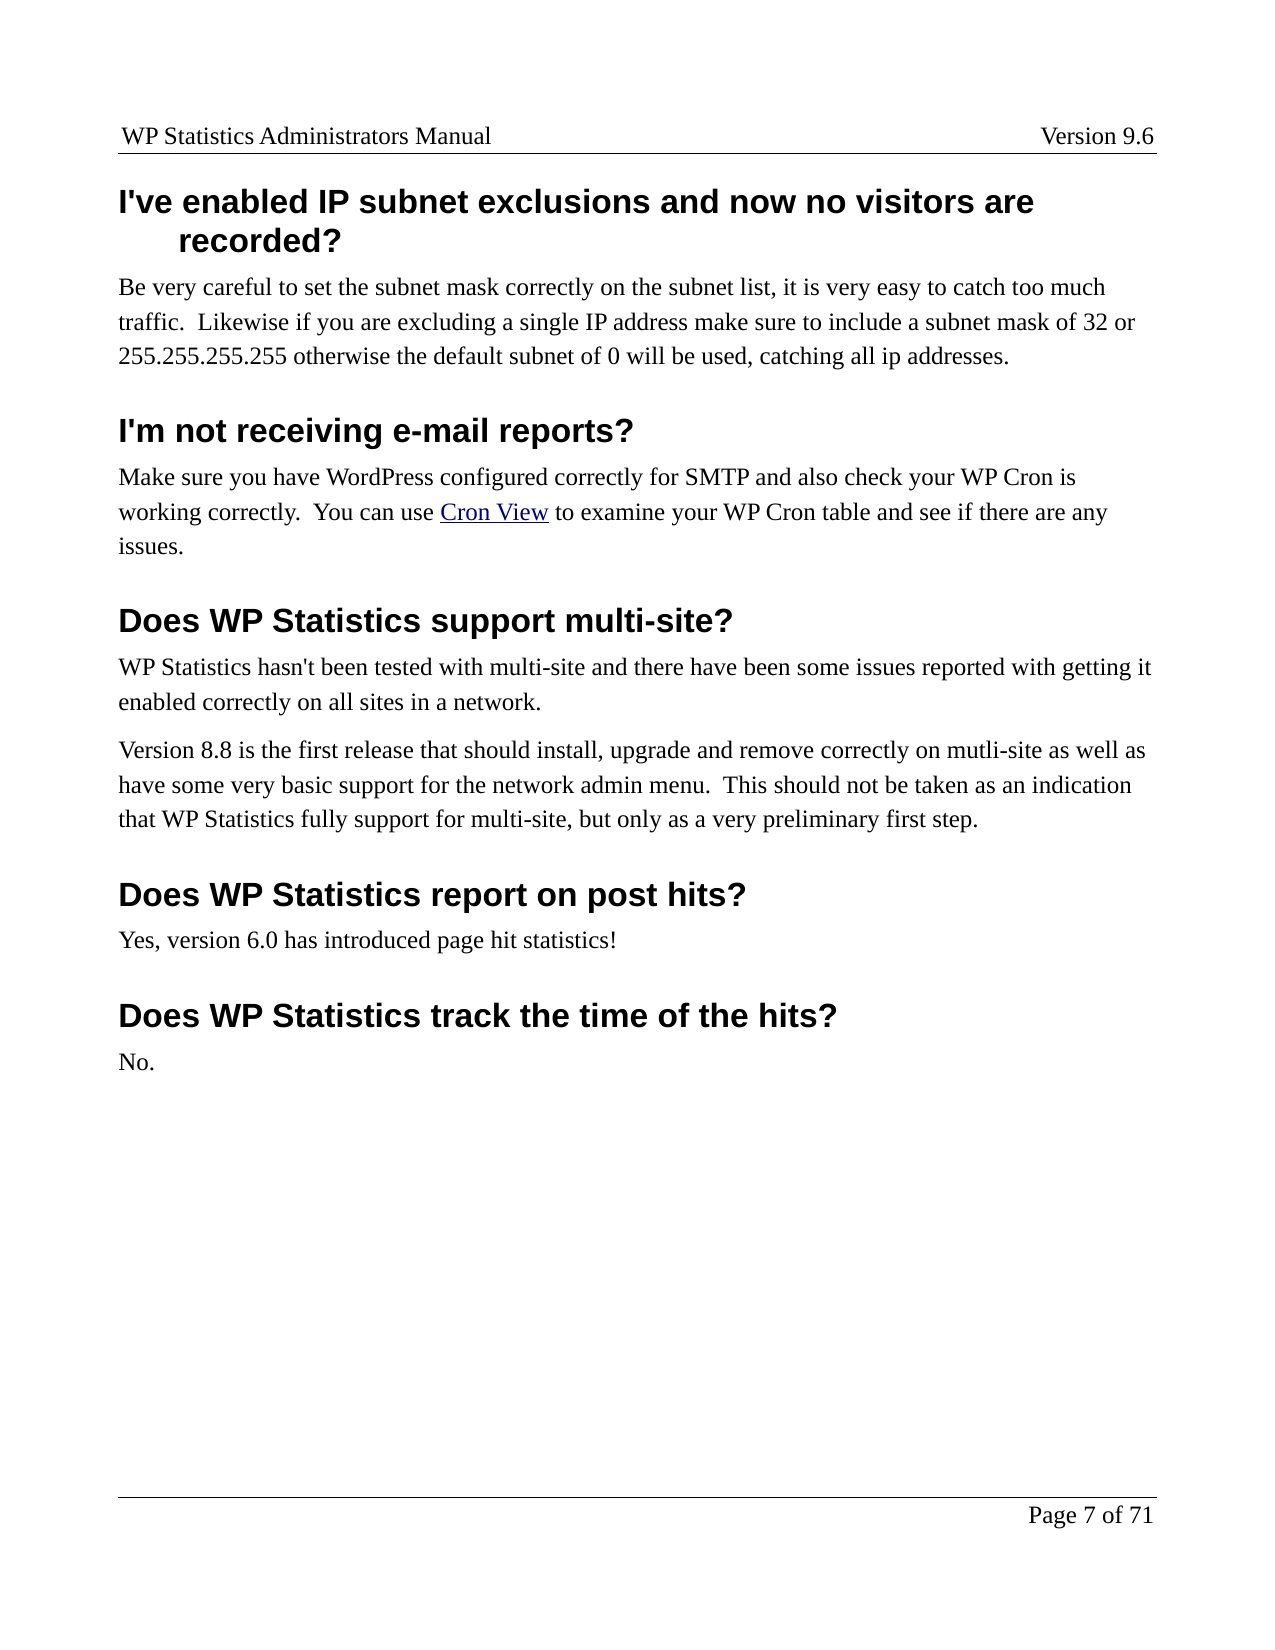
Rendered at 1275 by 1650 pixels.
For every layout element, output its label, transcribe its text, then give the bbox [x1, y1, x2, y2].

subtitle I'm not receiving e-mail reports? [118, 411, 1157, 449]
subtitle Does WP Statistics track the time of the hits? [118, 996, 1157, 1034]
text WP Statistics hasn't been tested with multi-site and there have been some issues reported with getting it enabled correctly on all sites in a network. [118, 652, 1157, 715]
text Version 8.8 is the first release that should install, upgrade and remove correctly on mutli-site as well as have some very basic support for the network admin menu. This should not be taken as an indication that WP Statistics fully support for multi-site, but only as a very preliminary first step. [118, 736, 1157, 833]
text Yes, version 6.0 has introduced page hit statistics! [118, 926, 1157, 954]
subtitle I've enabled IP subnet exclusions and now no visitors are recorded? [118, 182, 1157, 259]
text No. [118, 1047, 1157, 1075]
text Make sure you have WordPress configured correctly for SMTP and also check your WP Cron is working correctly. You can use Cron View to examine your WP Cron table and see if there are any issues. [118, 462, 1157, 560]
text Be very careful to set the subnet mask correctly on the subnet list, it is very easy to catch too much traffic. Likewise if you are excluding a single IP address make sure to include a subnet mask of 32 or 255.255.255.255 otherwise the default subnet of 0 will be used, catching all ip addresses. [118, 272, 1157, 370]
subtitle Does WP Statistics report on post hits? [118, 874, 1157, 913]
subtitle Does WP Statistics support multi-site? [118, 601, 1157, 639]
